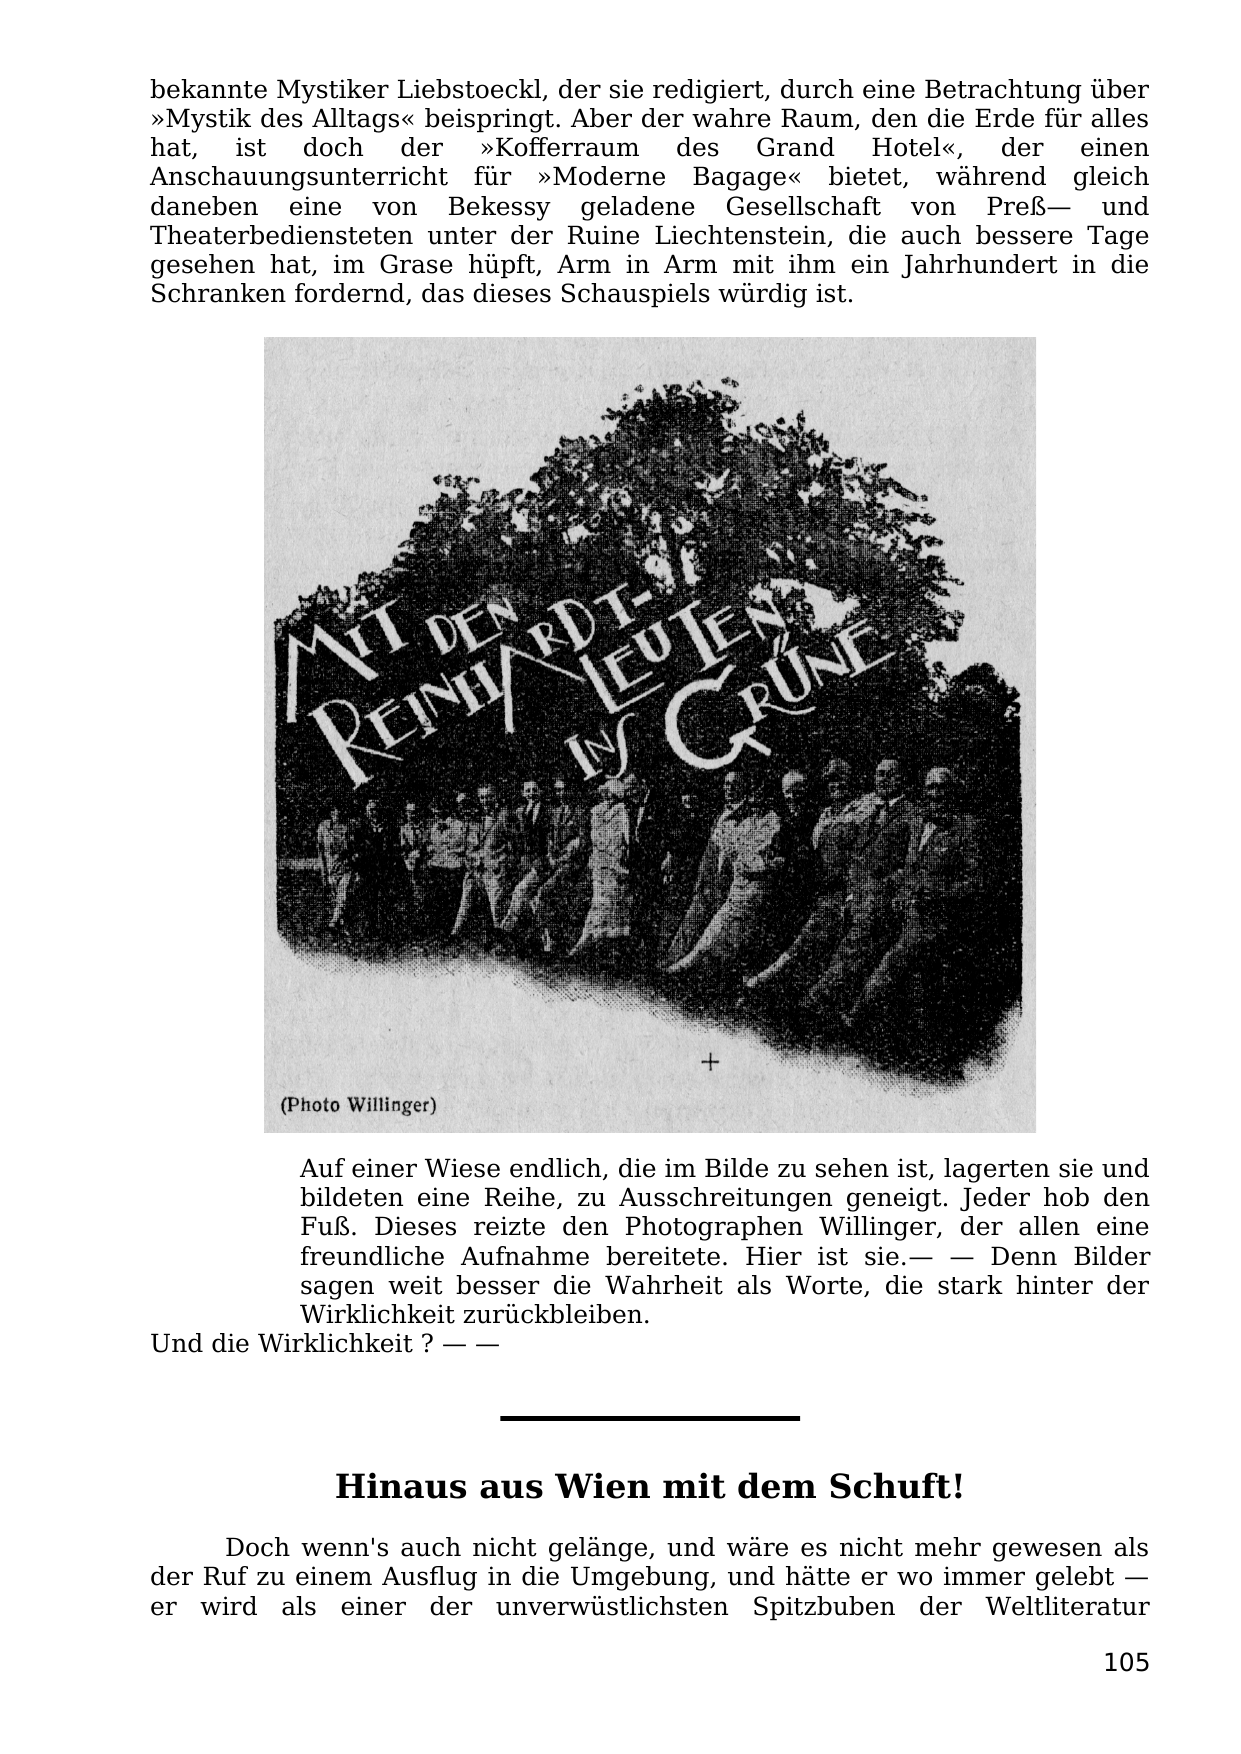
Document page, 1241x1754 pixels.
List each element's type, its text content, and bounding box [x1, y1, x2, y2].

picture [264, 337, 1037, 1133]
text Doch wenn's auch nicht gelänge, und wäre es nicht mehr gewesen als der Ruf zu einem Ausflug in die Umgebung, und hätte er wo immer gelebt — er wird als einer der unverwüstlichsten Spitzbuben der Weltliteratur [150, 1506, 1151, 1621]
text bekannte Mystiker Liebstoeckl, der sie redigiert, durch eine Betrachtung über »Mystik des Alltags« beispringt. Aber der wahre Raum, den die Erde für alles hat, ist doch der »Kofferraum des Grand Hotel«, der einen Anschauungsunterricht für »Moderne Bagage« bietet, während gleich daneben eine von Bekessy geladene Gesellschaft von Preß— und Theaterbediensteten unter der Ruine Liechtenstein, die auch bessere Tage gesehen hat, im Grase hüpft, Arm in Arm mit ihm ein Jahrhundert in die Schranken fordernd, das dieses Schauspiels würdig ist. [150, 75, 1151, 308]
text Auf einer Wiese endlich, die im Bilde zu sehen ist, lagerten sie und bildeten eine Reihe, zu Ausschreitungen geneigt. Jeder hob den Fuß. Dieses reizte den Photographen Willinger, der allen eine freundliche Aufnahme bereitete. Hier ist sie.— — Denn Bilder sagen weit besser die Wahrheit als Worte, die stark hinter der Wirklichkeit zurückbleiben. [300, 1133, 1151, 1329]
text Und die Wirklichkeit ? — — [150, 1329, 1151, 1358]
picture [500, 1416, 801, 1421]
text Hinaus aus Wien mit dem Schuft! [150, 1443, 1151, 1506]
